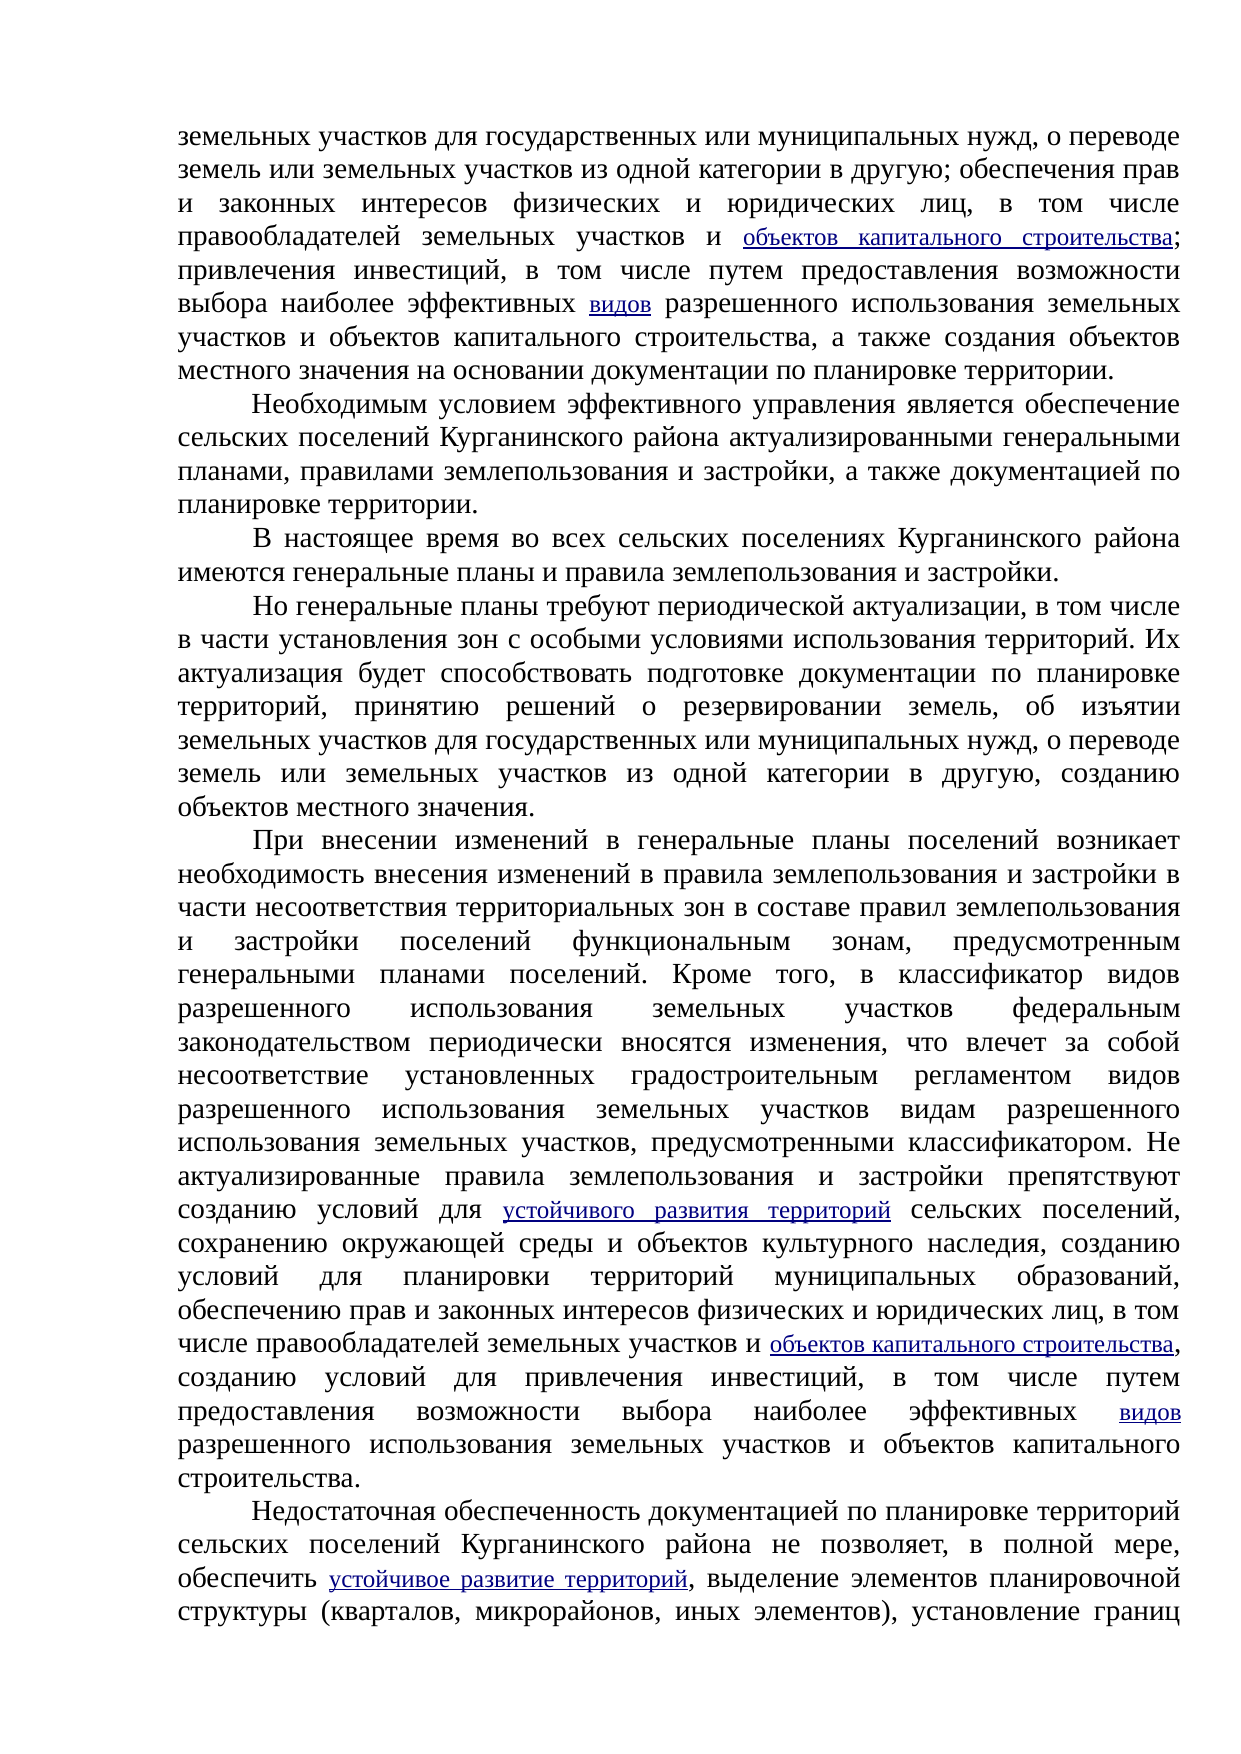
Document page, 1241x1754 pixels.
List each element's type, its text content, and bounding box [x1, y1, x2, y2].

text В настоящее время во всех сельских поселениях Курганинского района имеются генеральные планы и правила землепользования и застройки. [177, 521, 1181, 588]
text При внесении изменений в генеральные планы поселений возникает необходимость внесения изменений в правила землепользования и застройки в части несоответствия территориальных зон в составе правил землепользования и застройки поселений функциональным зонам, предусмотренным генеральными планами поселений. Кроме того, в классификатор видов разрешенного использования земельных участков федеральным законодательством периодически вносятся изменения, что влечет за собой несоответствие установленных градостроительным регламентом видов разрешенного использования земельных участков видам разрешенного использования земельных участков, предусмотренными классификатором. Не актуализированные правила землепользования и застройки препятствуют созданию условий для устойчивого развития территорий сельских поселений, сохранению окружающей среды и объектов культурного наследия, созданию условий для планировки территорий муниципальных образований, обеспечению прав и законных интересов физических и юридических лиц, в том числе правообладателей земельных участков и объектов капитального строительства, созданию условий для привлечения инвестиций, в том числе путем предоставления возможности выбора наиболее эффективных видов разрешенного использования земельных участков и объектов капитального строительства. [177, 822, 1181, 1493]
text Недостаточная обеспеченность документацией по планировке территорий сельских поселений Курганинского района не позволяет, в полной мере, обеспечить устойчивое развитие территорий, выделение элементов планировочной структуры (кварталов, микрорайонов, иных элементов), установление границ [177, 1493, 1181, 1627]
text земельных участков для государственных или муниципальных нужд, о переводе земель или земельных участков из одной категории в другую; обеспечения прав и законных интересов физических и юридических лиц, в том числе правообладателей земельных участков и объектов капитального строительства; привлечения инвестиций, в том числе путем предоставления возможности выбора наиболее эффективных видов разрешенного использования земельных участков и объектов капитального строительства, а также создания объектов местного значения на основании документации по планировке территории. [177, 118, 1181, 386]
text Необходимым условием эффективного управления является обеспечение сельских поселений Курганинского района актуализированными генеральными планами, правилами землепользования и застройки, а также документацией по планировке территории. [177, 386, 1181, 521]
text Но генеральные планы требуют периодической актуализации, в том числе в части установления зон с особыми условиями использования территорий. Их актуализация будет способствовать подготовке документации по планировке территорий, принятию решений о резервировании земель, об изъятии земельных участков для государственных или муниципальных нужд, о переводе земель или земельных участков из одной категории в другую, созданию объектов местного значения. [177, 588, 1181, 822]
